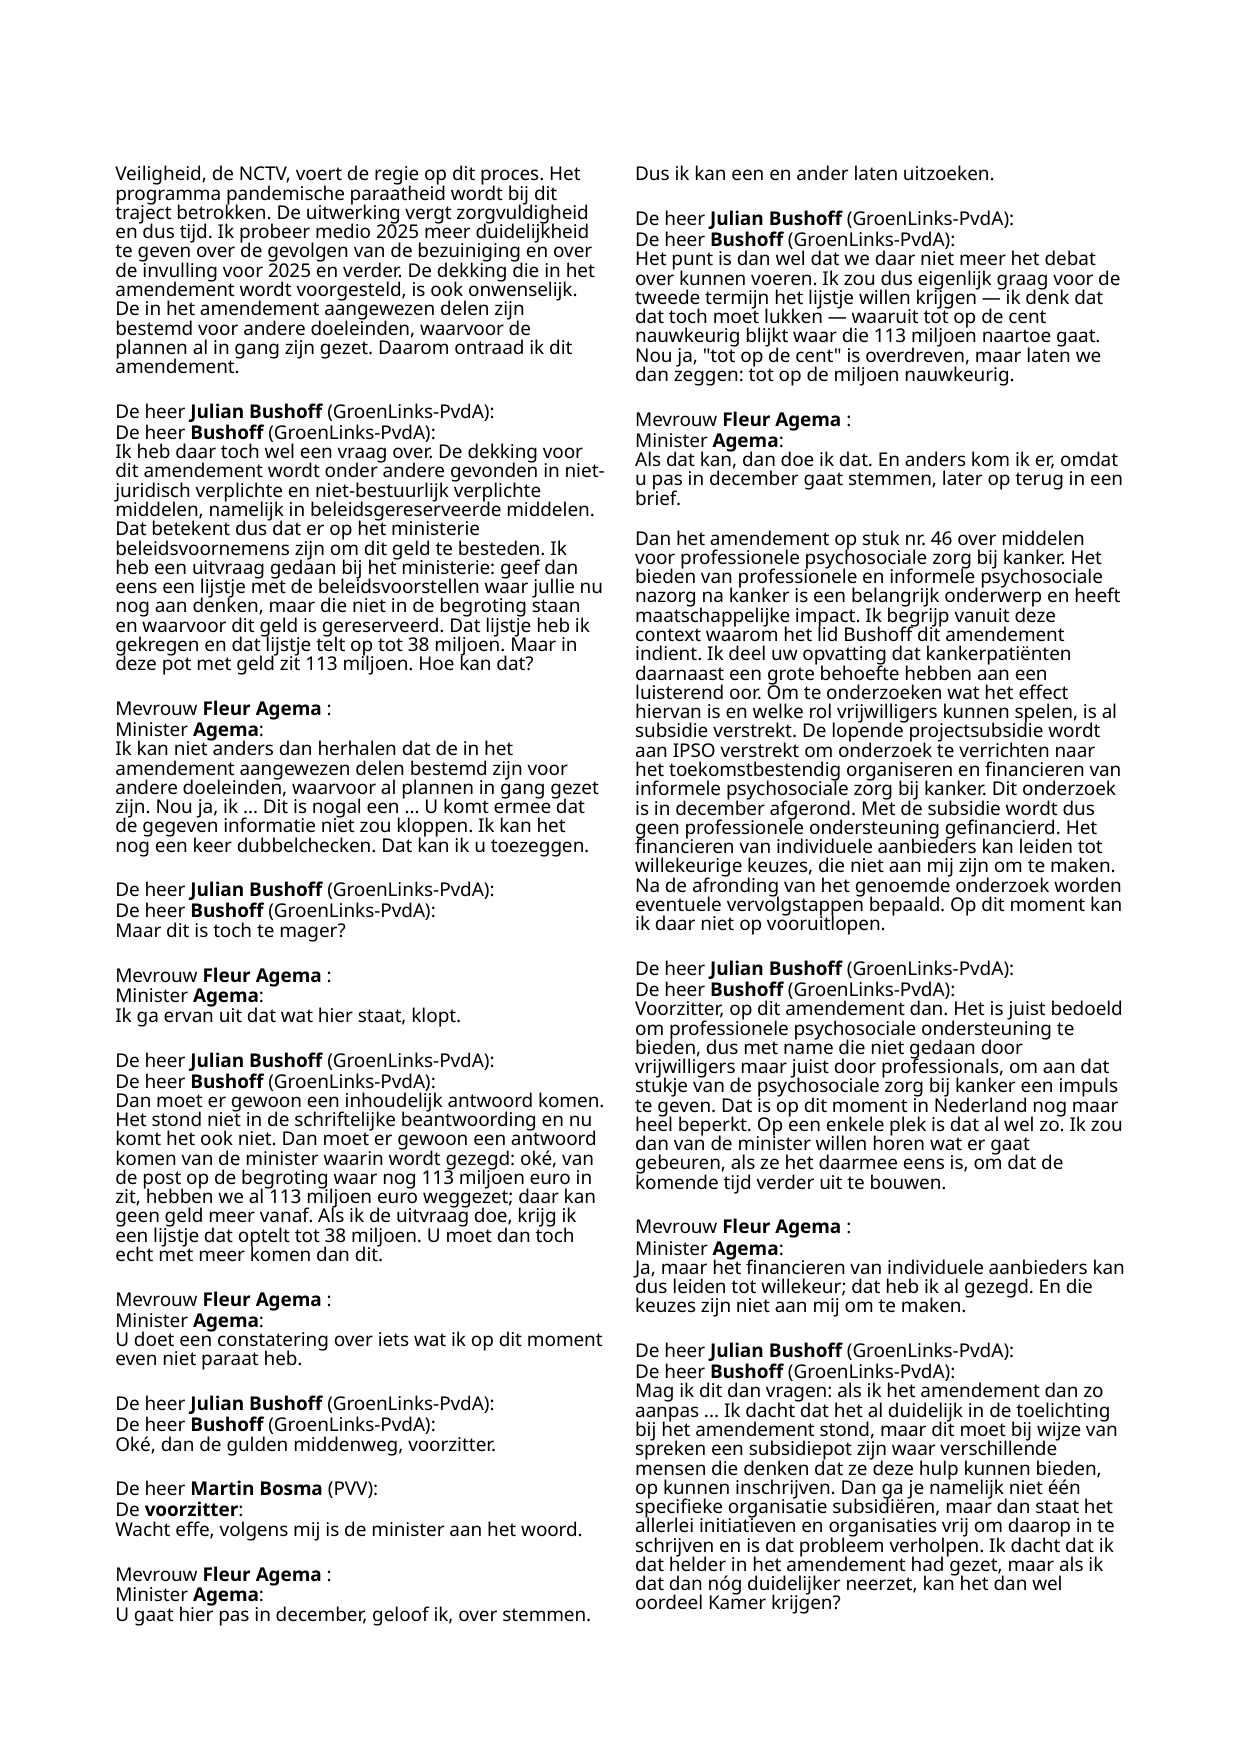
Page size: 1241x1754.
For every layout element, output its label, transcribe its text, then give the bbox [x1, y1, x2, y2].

text De heer Julian Bushoff (GroenLinks-PvdA): [115, 877, 605, 902]
text De heer Julian Bushoff (GroenLinks-PvdA): [635, 1337, 1125, 1363]
text De heer Julian Bushoff (GroenLinks-PvdA): [635, 205, 1125, 231]
text Ja, maar het financieren van individuele aanbieders kan dus leiden tot willekeur; dat heb ik al gezegd. En die keuzes zijn niet aan mij om te maken. [635, 1259, 1125, 1317]
text Minister Agema: [115, 1586, 605, 1606]
text Minister Agema: [115, 721, 605, 740]
text De heer Martin Bosma (PVV): [115, 1476, 605, 1501]
text Oké, dan de gulden middenweg, voorzitter. [115, 1436, 605, 1455]
text Dan het amendement op stuk nr. 46 over middelen voor professionele psychosociale zorg bij kanker. Het bieden van professionele en informele psychosociale nazorg na kanker is een belangrijk onderwerp en heeft maatschappelijke impact. Ik begrijp vanuit deze context waarom het lid Bushoff dit amendement indient. Ik deel uw opvatting dat kankerpatiënten daarnaast een grote behoefte hebben aan een luisterend oor. Om te onderzoeken wat het effect hiervan is en welke rol vrijwilligers kunnen spelen, is al subsidie verstrekt. De lopende projectsubsidie wordt aan IPSO verstrekt om onderzoek te verrichten naar het toekomstbestendig organiseren en financieren van informele psychosociale zorg bij kanker. Dit onderzoek is in december afgerond. Met de subsidie wordt dus geen professionele ondersteuning gefinancierd. Het financieren van individuele aanbieders kan leiden tot willekeurige keuzes, die niet aan mij zijn om te maken. Na de afronding van het genoemde onderzoek worden eventuele vervolgstappen bepaald. Op dit moment kan ik daar niet op vooruitlopen. [635, 530, 1125, 934]
text U doet een constatering over iets wat ik op dit moment even niet paraat heb. [115, 1331, 605, 1370]
text Ik ga ervan uit dat wat hier staat, klopt. [115, 1007, 605, 1026]
text Voorzitter, op dit amendement dan. Het is juist bedoeld om professionele psychosociale ondersteuning te bieden, dus met name die niet gedaan door vrijwilligers maar juist door professionals, om aan dat stukje van de psychosociale zorg bij kanker een impuls te geven. Dat is op dit moment in Nederland nog maar heel beperkt. Op een enkele plek is dat al wel zo. Ik zou dan van de minister willen horen wat er gaat gebeuren, als ze het daarmee eens is, om dat de komende tijd verder uit te bouwen. [635, 1000, 1125, 1193]
text De heer Bushoff (GroenLinks-PvdA): [115, 424, 605, 443]
text Mevrouw Fleur Agema : [115, 1561, 605, 1586]
text De heer Julian Bushoff (GroenLinks-PvdA): [115, 398, 605, 424]
text De heer Julian Bushoff (GroenLinks-PvdA): [115, 1047, 605, 1073]
text Maar dit is toch te mager? [115, 922, 605, 941]
text Het punt is dan wel dat we daar niet meer het debat over kunnen voeren. Ik zou dus eigenlijk graag voor de tweede termijn het lijstje willen krijgen — ik denk dat dat toch moet lukken — waaruit tot op de cent nauwkeurig blijkt waar die 113 miljoen naartoe gaat. Nou ja, "tot op de cent" is overdreven, maar laten we dan zeggen: tot op de miljoen nauwkeurig. [635, 250, 1125, 385]
text U gaat hier pas in december, geloof ik, over stemmen. [115, 1606, 605, 1625]
text Mevrouw Fleur Agema : [635, 1214, 1125, 1239]
text De heer Bushoff (GroenLinks-PvdA): [635, 981, 1125, 1000]
text Ik kan niet anders dan herhalen dat de in het amendement aangewezen delen bestemd zijn voor andere doeleinden, waarvoor al plannen in gang gezet zijn. Nou ja, ik … Dit is nogal een … U komt ermee dat de gegeven informatie niet zou kloppen. Ik kan het nog een keer dubbelchecken. Dat kan ik u toezeggen. [115, 740, 605, 856]
text De heer Bushoff (GroenLinks-PvdA): [635, 231, 1125, 250]
text Mag ik dit dan vragen: als ik het amendement dan zo aanpas ... Ik dacht dat het al duidelijk in de toelichting bij het amendement stond, maar dit moet bij wijze van spreken een subsidiepot zijn waar verschillende mensen die denken dat ze deze hulp kunnen bieden, op kunnen inschrijven. Dan ga je namelijk niet één specifieke organisatie subsidiëren, maar dan staat het allerlei initiatieven en organisaties vrij om daarop in te schrijven en is dat probleem verholpen. Ik dacht dat ik dat helder in het amendement had gezet, maar als ik dat dan nóg duidelijker neerzet, kan het dan wel oordeel Kamer krijgen? [635, 1382, 1125, 1614]
text Mevrouw Fleur Agema : [635, 406, 1125, 432]
text Dan moet er gewoon een inhoudelijk antwoord komen. Het stond niet in de schriftelijke beantwoording en nu komt het ook niet. Dan moet er gewoon een antwoord komen van de minister waarin wordt gezegd: oké, van de post op de begroting waar nog 113 miljoen euro in zit, hebben we al 113 miljoen euro weggezet; daar kan geen geld meer vanaf. Als ik de uitvraag doe, krijg ik een lijstje dat optelt tot 38 miljoen. U moet dan toch echt met meer komen dan dit. [115, 1092, 605, 1265]
text De voorzitter: [115, 1501, 605, 1521]
text De heer Bushoff (GroenLinks-PvdA): [115, 902, 605, 922]
text Als dat kan, dan doe ik dat. En anders kom ik er, omdat u pas in december gaat stemmen, later op terug in een brief. [635, 451, 1125, 509]
text Wacht effe, volgens mij is de minister aan het woord. [115, 1521, 605, 1540]
text Minister Agema: [115, 987, 605, 1007]
text De heer Bushoff (GroenLinks-PvdA): [635, 1363, 1125, 1382]
text Minister Agema: [635, 432, 1125, 451]
text De heer Bushoff (GroenLinks-PvdA): [115, 1416, 605, 1436]
text De heer Julian Bushoff (GroenLinks-PvdA): [115, 1391, 605, 1416]
text Mevrouw Fleur Agema : [115, 1286, 605, 1312]
text Ik heb daar toch wel een vraag over. De dekking voor dit amendement wordt onder andere gevonden in niet-juridisch verplichte en niet-bestuurlijk verplichte middelen, namelijk in beleidsgereserveerde middelen. Dat betekent dus dat er op het ministerie beleidsvoornemens zijn om dit geld te besteden. Ik heb een uitvraag gedaan bij het ministerie: geef dan eens een lijstje met de beleidsvoorstellen waar jullie nu nog aan denken, maar die niet in de begroting staan en waarvoor dit geld is gereserveerd. Dat lijstje heb ik gekregen en dat lijstje telt op tot 38 miljoen. Maar in deze pot met geld zit 113 miljoen. Hoe kan dat? [115, 443, 605, 674]
text Minister Agema: [115, 1312, 605, 1331]
text Veiligheid, de NCTV, voert de regie op dit proces. Het programma pandemische paraatheid wordt bij dit traject betrokken. De uitwerking vergt zorgvuldigheid en dus tijd. Ik probeer medio 2025 meer duidelijkheid te geven over de gevolgen van de bezuiniging en over de invulling voor 2025 en verder. De dekking die in het amendement wordt voorgesteld, is ook onwenselijk. De in het amendement aangewezen delen zijn bestemd voor andere doeleinden, waarvoor de plannen al in gang zijn gezet. Daarom ontraad ik dit amendement. [115, 165, 605, 377]
text De heer Julian Bushoff (GroenLinks-PvdA): [635, 955, 1125, 981]
text Dus ik kan een en ander laten uitzoeken. [635, 165, 1125, 184]
text Mevrouw Fleur Agema : [115, 962, 605, 987]
text De heer Bushoff (GroenLinks-PvdA): [115, 1073, 605, 1092]
text Mevrouw Fleur Agema : [115, 695, 605, 721]
text Minister Agema: [635, 1239, 1125, 1259]
